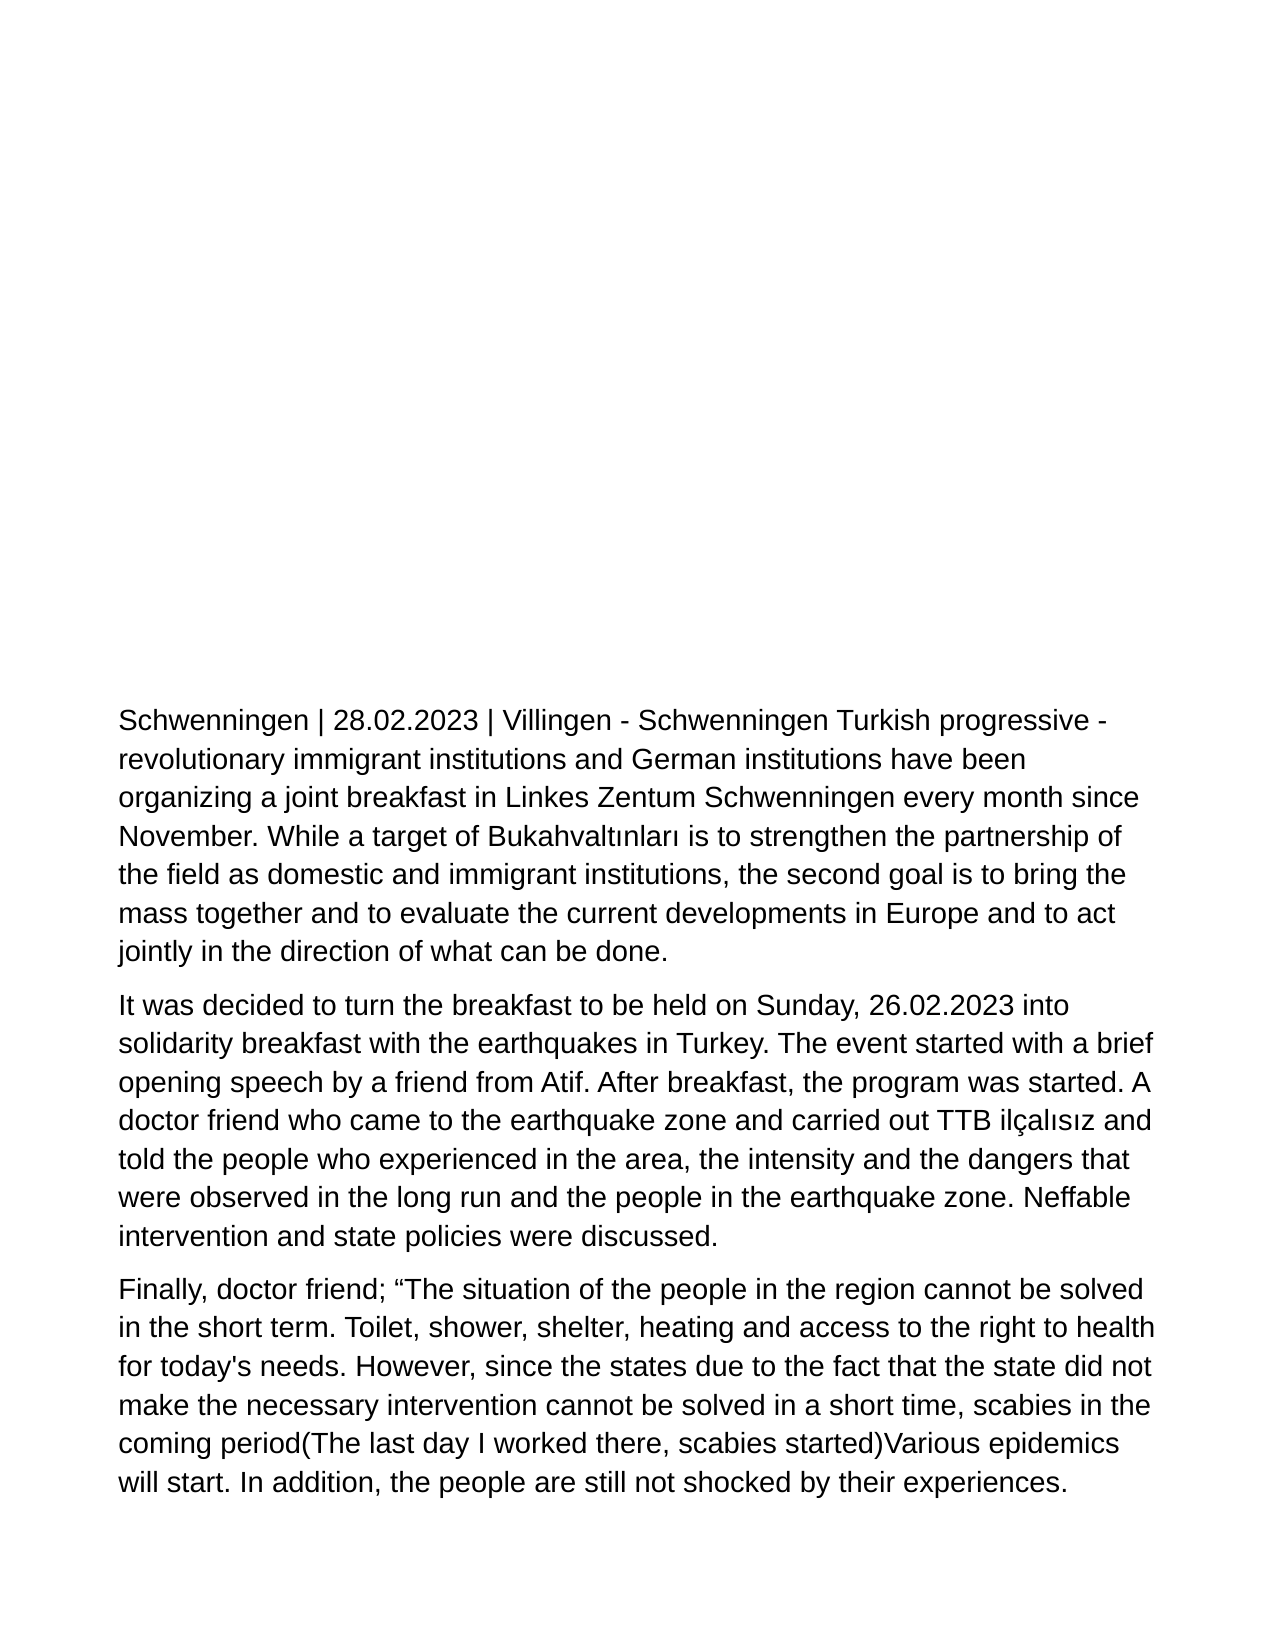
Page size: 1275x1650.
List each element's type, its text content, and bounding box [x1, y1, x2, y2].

text Schwenningen | 28.02.2023 | Villingen - Schwenningen Turkish progressive - revolutionary immigrant institutions and German institutions have been organizing a joint breakfast in Linkes Zentum Schwenningen every month since November. While a target of Bukahvaltınları is to strengthen the partnership of the field as domestic and immigrant institutions, the second goal is to bring the mass together and to evaluate the current developments in Europe and to act jointly in the direction of what can be done. [118, 118, 1157, 968]
text Finally, doctor friend; “The situation of the people in the region cannot be solved in the short term. Toilet, shower, shelter, heating and access to the right to health for today's needs. However, since the states due to the fact that the state did not make the necessary intervention cannot be solved in a short time, scabies in the coming period(The last day I worked there, scabies started)Various epidemics will start. In addition, the people are still not shocked by their experiences. [118, 1272, 1157, 1498]
text It was decided to turn the breakfast to be held on Sunday, 26.02.2023 into solidarity breakfast with the earthquakes in Turkey. The event started with a brief opening speech by a friend from Atif. After breakfast, the program was started. A doctor friend who came to the earthquake zone and carried out TTB ilçalısız and told the people who experienced in the area, the intensity and the dangers that were observed in the long run and the people in the earthquake zone. Neffable intervention and state policies were discussed. [118, 988, 1157, 1252]
